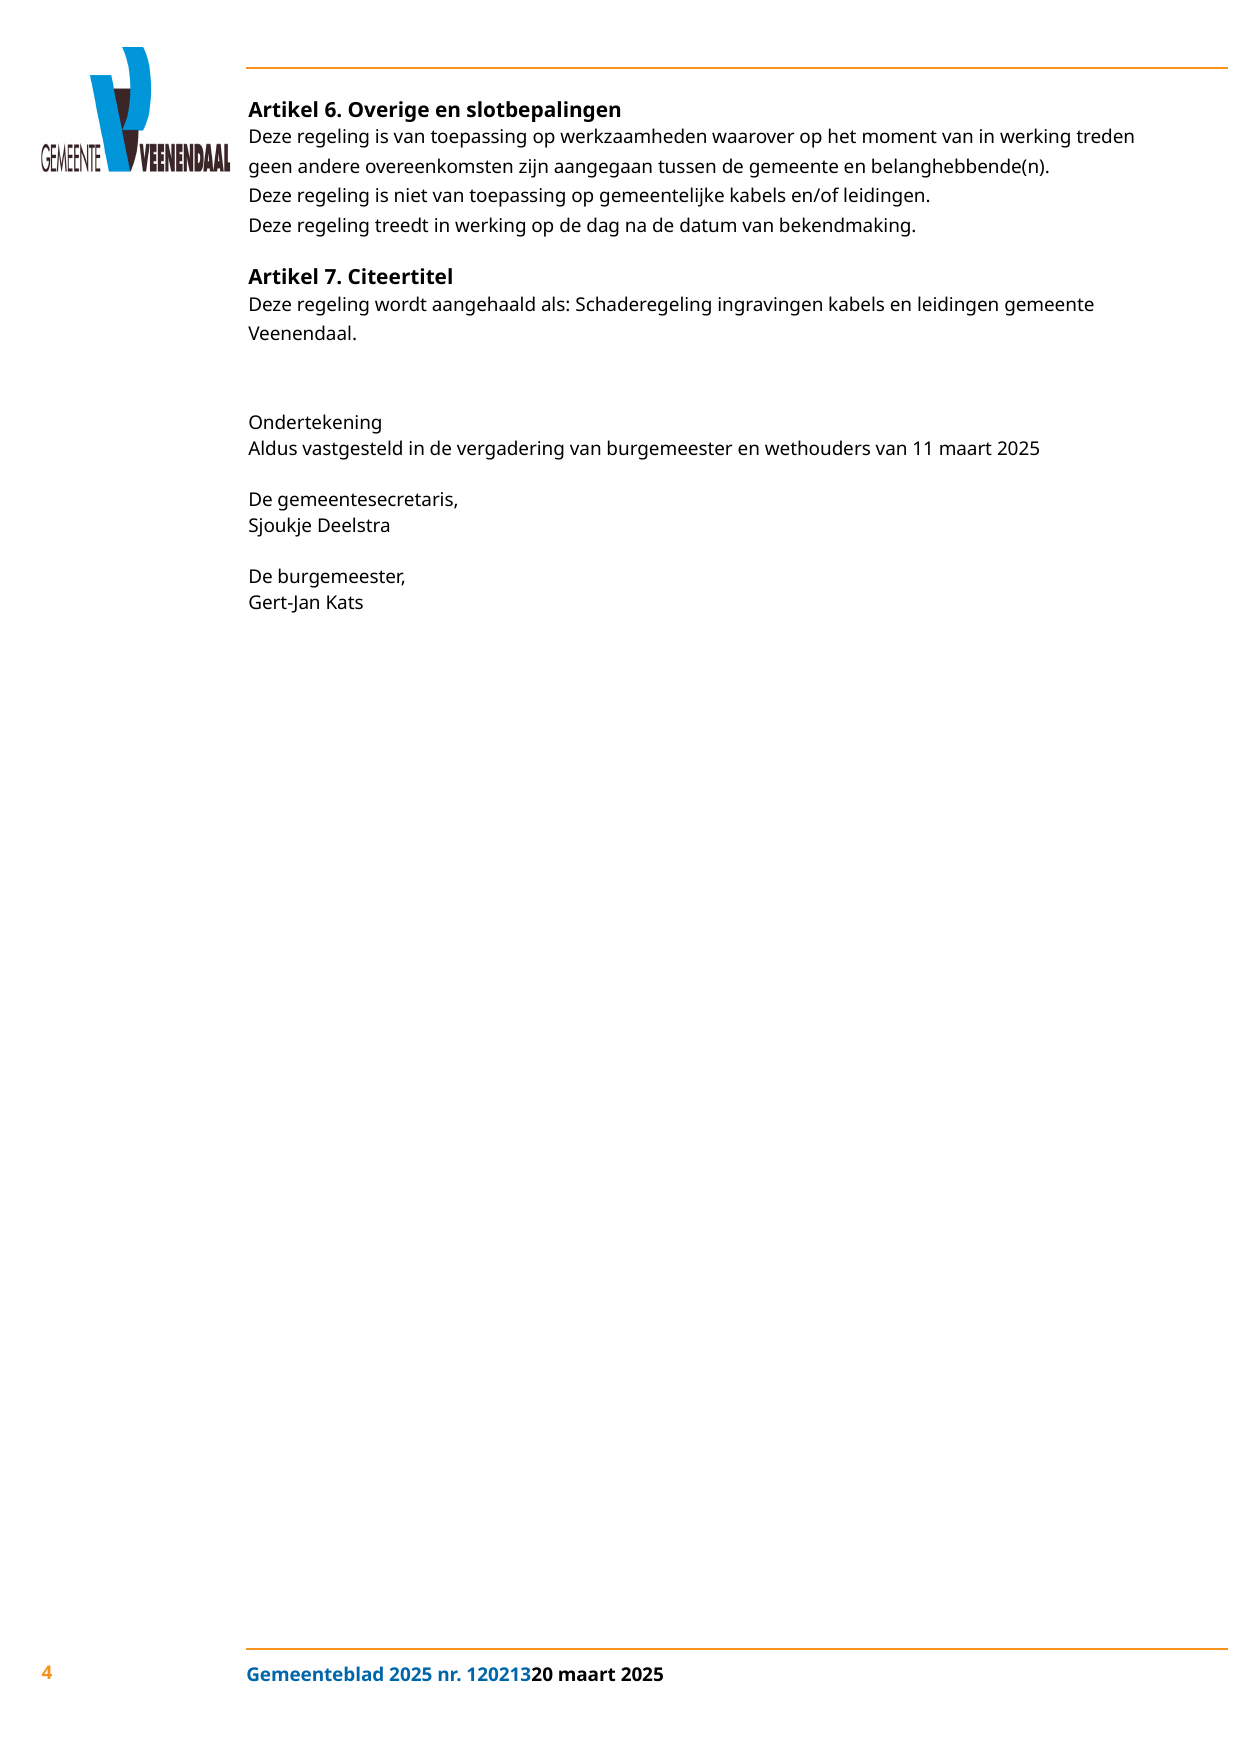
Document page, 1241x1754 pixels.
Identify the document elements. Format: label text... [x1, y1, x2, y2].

text Deze regeling is niet van toepassing op gemeentelijke kabels en/of leidingen. [248, 182, 1152, 208]
picture [41, 47, 130, 172]
text Deze regeling is van toepassing op werkzaamheden waarover op het moment van in werking treden geen andere overeenkomsten zijn aangegaan tussen de gemeente en belanghebbende(n). [248, 123, 1152, 178]
text Deze regeling wordt aangehaald als: Schaderegeling ingravingen kabels en leidingen gemeente Veenendaal. [248, 291, 1152, 346]
text Sjoukje Deelstra [248, 512, 1152, 538]
text Ondertekening [248, 409, 1152, 435]
text Deze regeling treedt in werking op de dag na de datum van bekendmaking. [248, 212, 1152, 238]
text Artikel 7. Citeertitel [248, 262, 1152, 291]
text Aldus vastgesteld in de vergadering van burgemeester en wethouders van 11 maart 2025 [248, 435, 1152, 461]
text De gemeentesecretaris, [248, 486, 1152, 512]
picture [123, 47, 231, 172]
text Artikel 6. Overige en slotbepalingen [248, 95, 1152, 123]
text De burgemeester, [248, 563, 1152, 589]
text Gert-Jan Kats [248, 589, 1152, 615]
